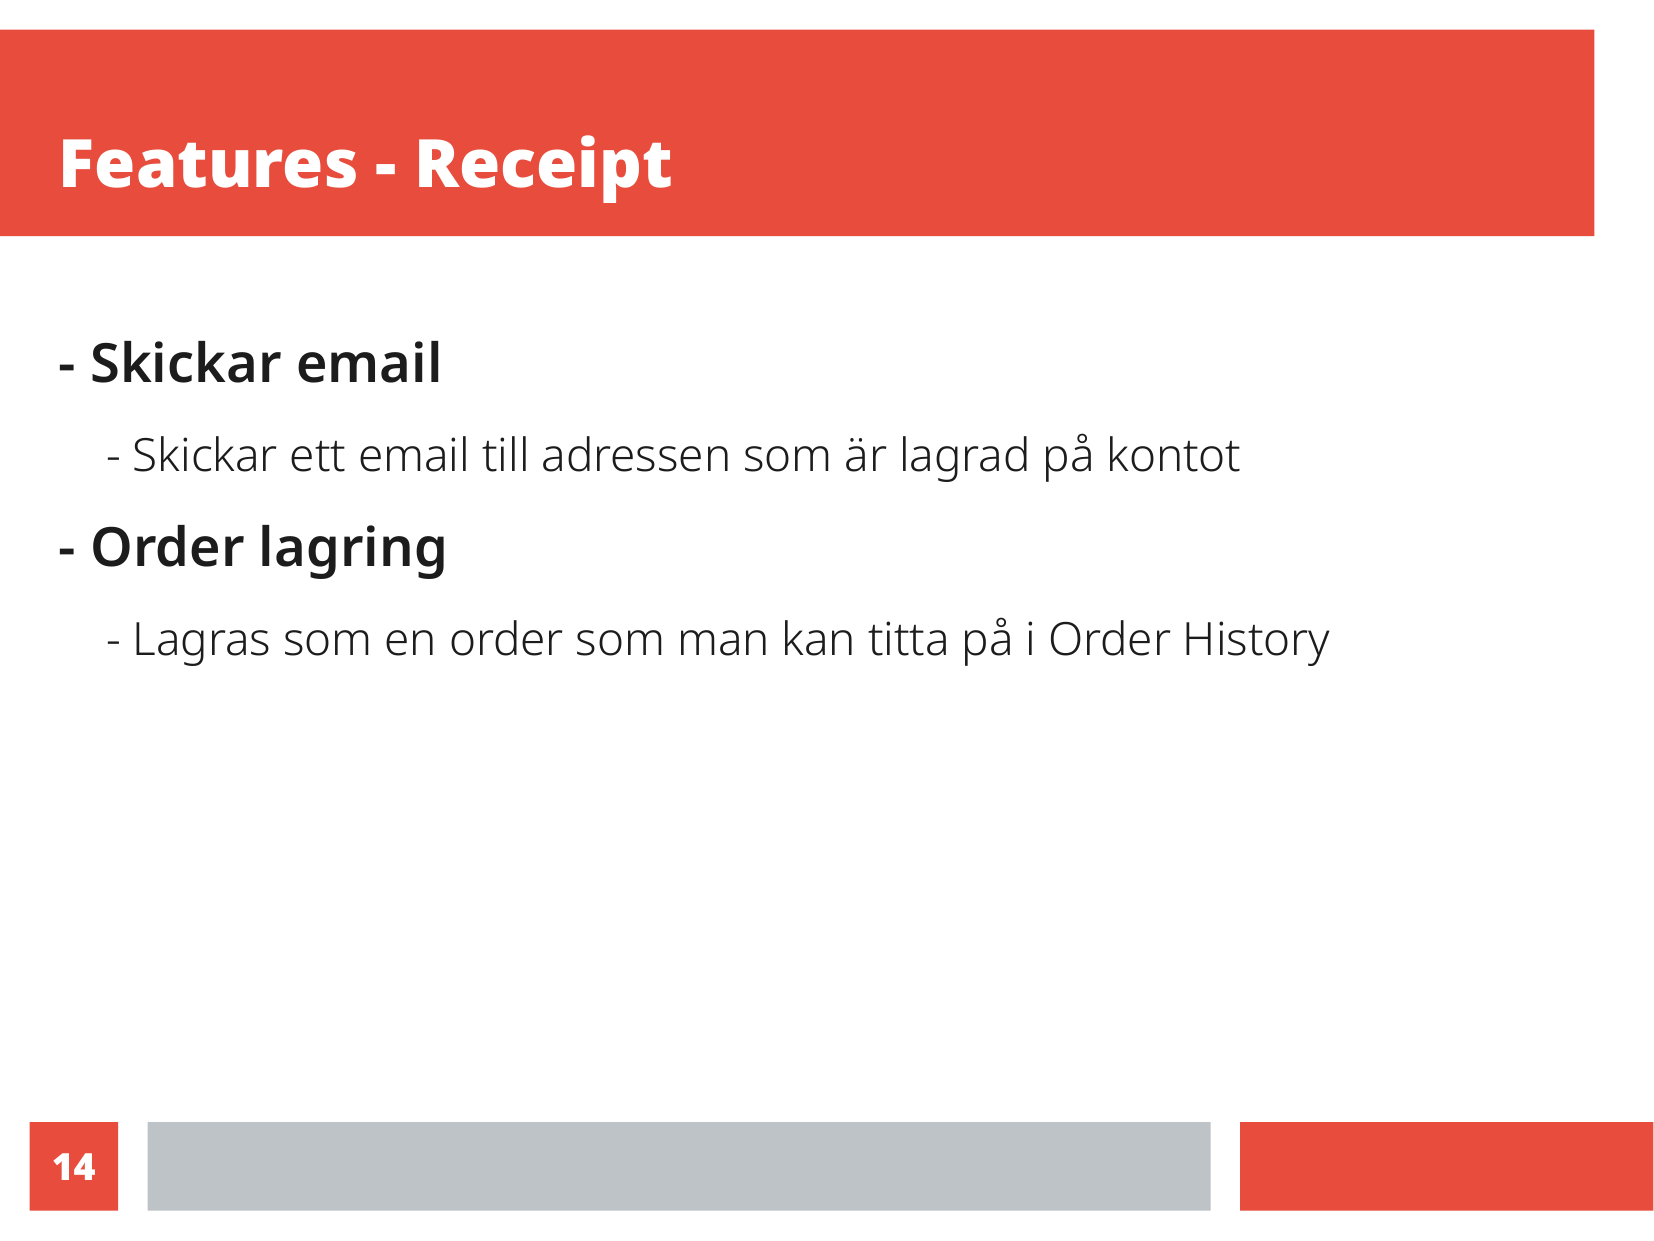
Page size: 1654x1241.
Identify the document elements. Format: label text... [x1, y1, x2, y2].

title Features - Receipt [59, 59, 1595, 207]
list - Skickar email - Skickar ett email till adressen som är lagrad på kontot - Order lagring - Lagras som en order som man kan titta på i Order History [59, 324, 1565, 1093]
